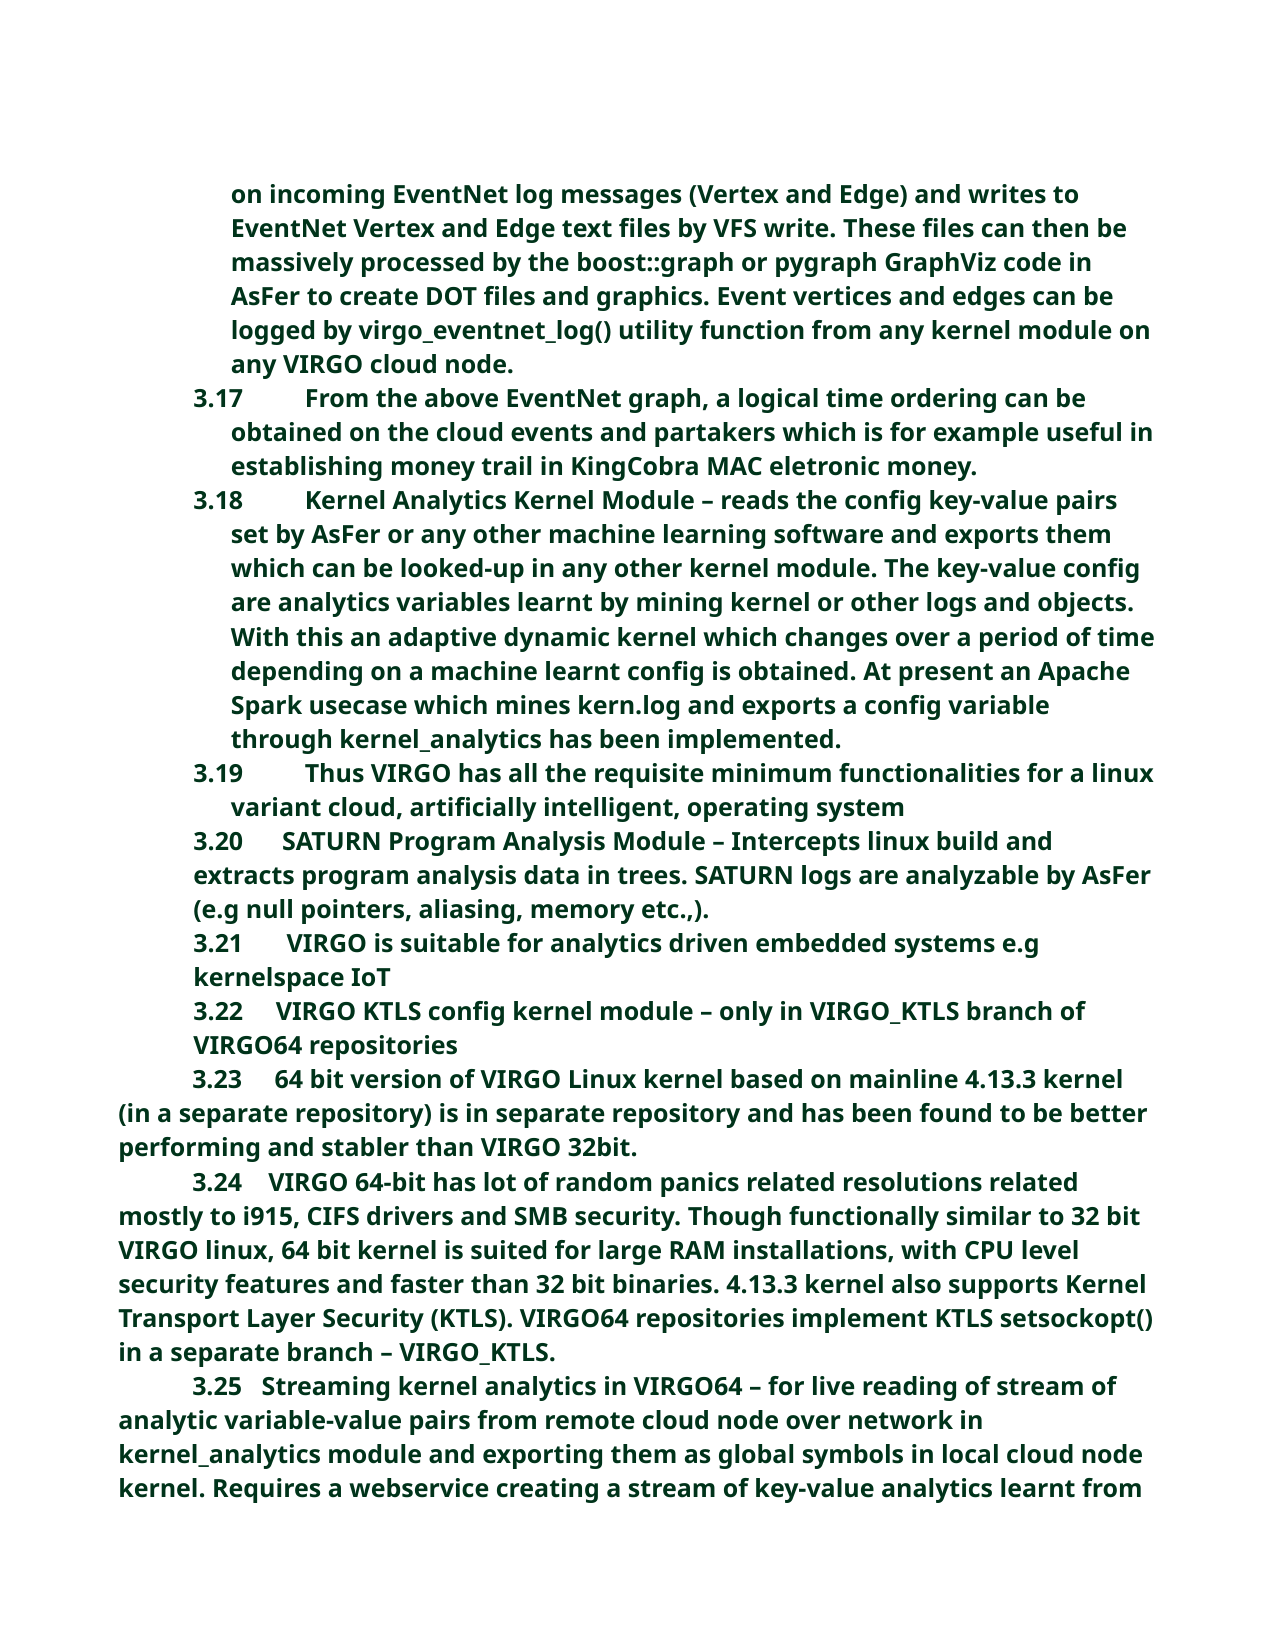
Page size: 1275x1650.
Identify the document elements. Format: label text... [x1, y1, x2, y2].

list 3.21 VIRGO is suitable for analytics driven embedded systems e.g kernelspace IoT [156, 926, 1157, 994]
list 3.20 SATURN Program Analysis Module – Intercepts linux build and extracts program analysis data in trees. SATURN logs are analyzable by AsFer (e.g null pointers, aliasing, memory etc.,). [156, 823, 1157, 926]
text 3.24 VIRGO 64-bit has lot of random panics related resolutions related mostly to i915, CIFS drivers and SMB security. Though functionally similar to 32 bit VIRGO linux, 64 bit kernel is suited for large RAM installations, with CPU level security features and faster than 32 bit binaries. 4.13.3 kernel also supports Kernel Transport Layer Security (KTLS). VIRGO64 repositories implement KTLS setsockopt() in a separate branch – VIRGO_KTLS. [118, 1164, 1157, 1368]
list From the above EventNet graph, a logical time ordering can be obtained on the cloud events and partakers which is for example useful in establishing money trail in KingCobra MAC eletronic money. [193, 381, 1157, 483]
text 3.25 Streaming kernel analytics in VIRGO64 – for live reading of stream of analytic variable-value pairs from remote cloud node over network in kernel_analytics module and exporting them as global symbols in local cloud node kernel. Requires a webservice creating a stream of key-value analytics learnt from [118, 1368, 1157, 1505]
text 3.23 64 bit version of VIRGO Linux kernel based on mainline 4.13.3 kernel (in a separate repository) is in separate repository and has been found to be better performing and stabler than VIRGO 32bit. [118, 1062, 1157, 1164]
list 3.22 VIRGO KTLS config kernel module – only in VIRGO_KTLS branch of VIRGO64 repositories [156, 994, 1157, 1062]
list Kernel Analytics Kernel Module – reads the config key-value pairs set by AsFer or any other machine learning software and exports them which can be looked-up in any other kernel module. The key-value config are analytics variables learnt by mining kernel or other logs and objects. With this an adaptive dynamic kernel which changes over a period of time depending on a machine learnt config is obtained. At present an Apache Spark usecase which mines kern.log and exports a config variable through kernel_analytics has been implemented. [193, 483, 1157, 755]
list on incoming EventNet log messages (Vertex and Edge) and writes to EventNet Vertex and Edge text files by VFS write. These files can then be massively processed by the boost::graph or pygraph GraphViz code in AsFer to create DOT files and graphics. Event vertices and edges can be logged by virgo_eventnet_log() utility function from any kernel module on any VIRGO cloud node. [193, 176, 1157, 381]
list Thus VIRGO has all the requisite minimum functionalities for a linux variant cloud, artificially intelligent, operating system [193, 755, 1157, 823]
